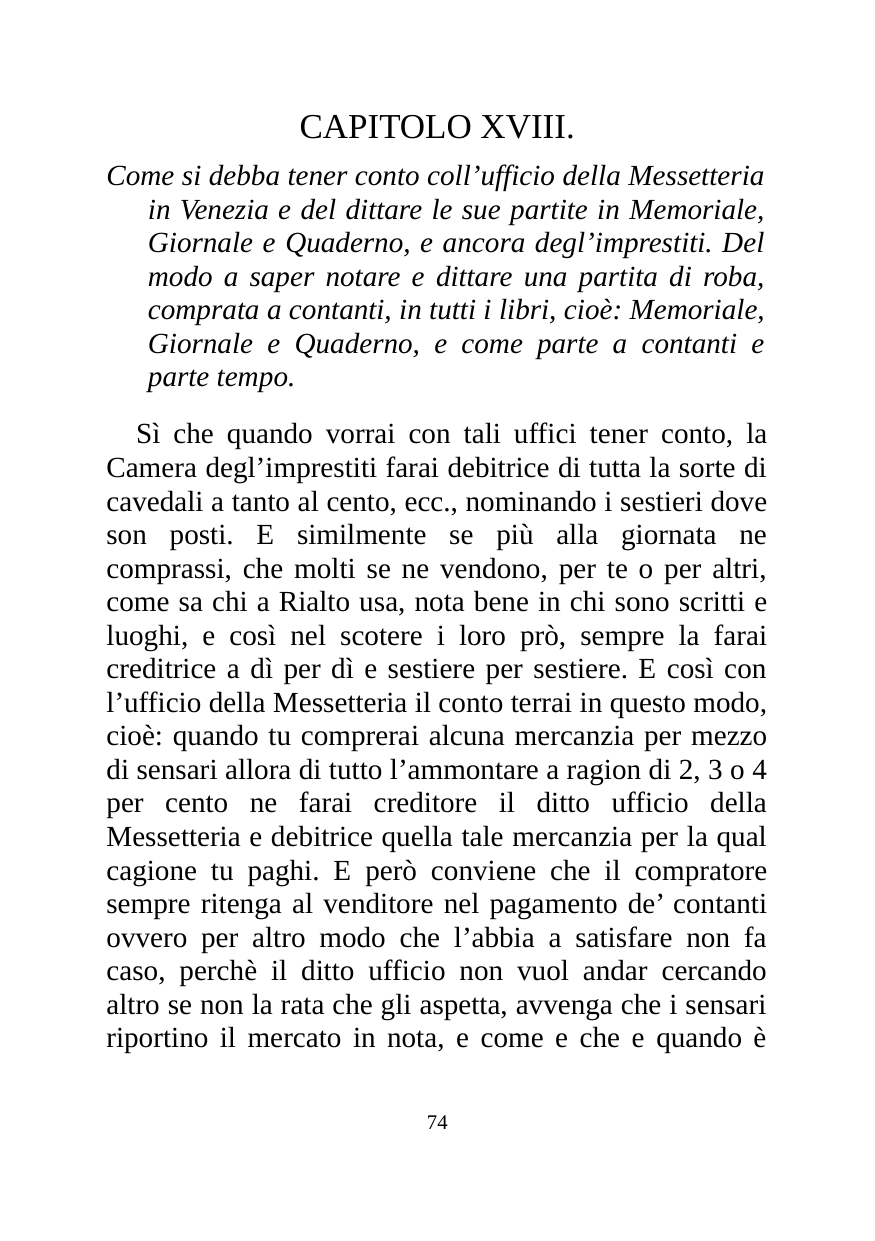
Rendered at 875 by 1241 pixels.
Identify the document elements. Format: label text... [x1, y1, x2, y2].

subtitle CAPITOLO XVIII. [106, 106, 768, 146]
text Come si debba tener conto coll’ufficio della Messetteria in Venezia e del dittare le sue partite in Memoriale, Giornale e Quaderno, e ancora degl’imprestiti. Del modo a saper notare e dittare una partita di roba, comprata a contanti, in tutti i libri, cioè: Memoriale, Giornale e Quaderno, e come parte a contanti e parte tempo. [106, 158, 768, 393]
text Sì che quando vorrai con tali uffici tener conto, la Camera degl’imprestiti farai debitrice di tutta la sorte di cavedali a tanto al cento, ecc., nominando i sestieri dove son posti. E similmente se più alla giornata ne comprassi, che molti se ne vendono, per te o per altri, come sa chi a Rialto usa, nota bene in chi sono scritti e luoghi, e così nel scotere i loro prò, sempre la farai creditrice a dì per dì e sestiere per sestiere. E così con l’ufficio della Messetteria il conto terrai in questo modo, cioè: quando tu comprerai alcuna mercanzia per mezzo di sensari allora di tutto l’ammontare a ragion di 2, 3 o 4 per cento ne farai creditore il ditto ufficio della Messetteria e debitrice quella tale mercanzia per la qual cagione tu paghi. E però conviene che il compratore sempre ritenga al venditore nel pagamento de’ contanti ovvero per altro modo che l’abbia a satisfare non fa caso, perchè il ditto ufficio non vuol andar cercando altro se non la rata che gli aspetta, avvenga che i sensari riportino il mercato in nota, e come e che e quando è [106, 417, 768, 1054]
